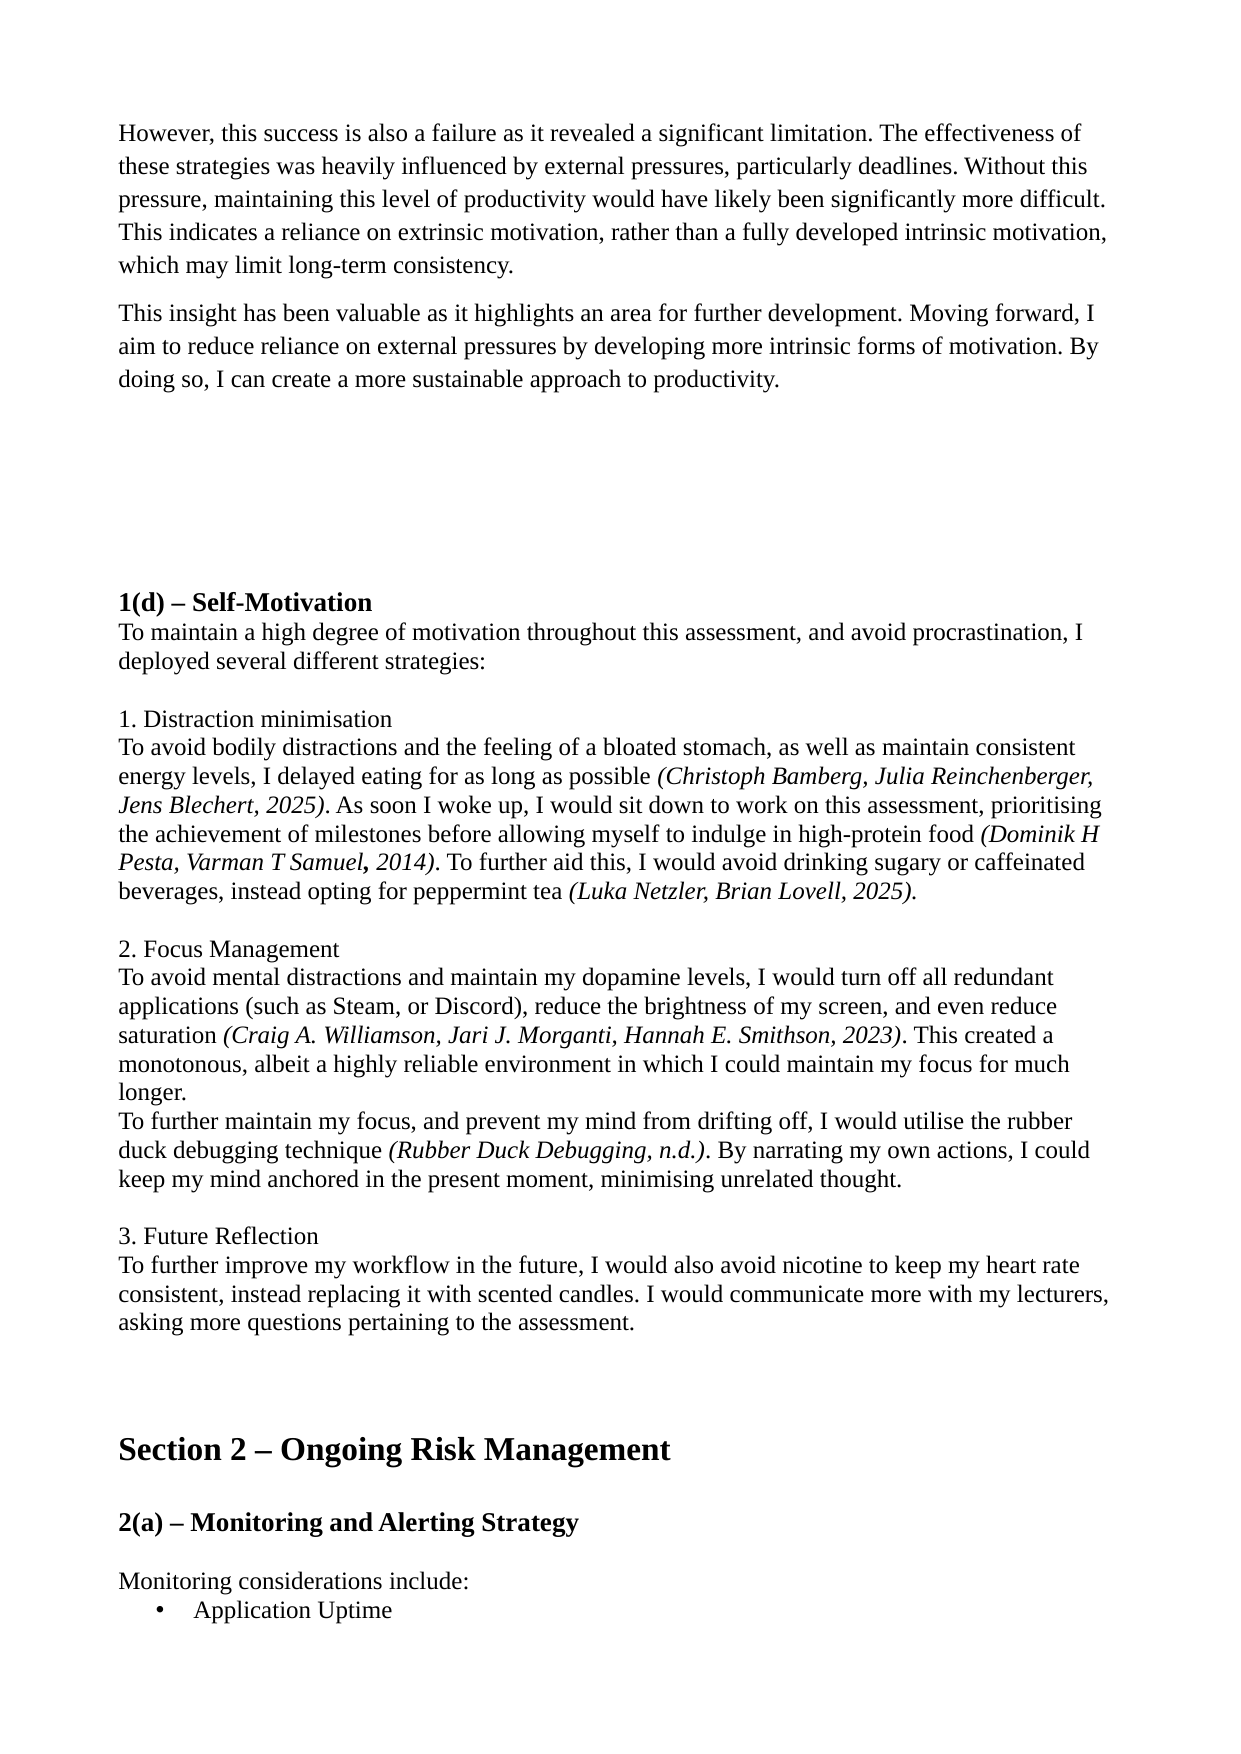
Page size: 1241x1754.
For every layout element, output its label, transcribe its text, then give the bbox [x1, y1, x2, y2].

text To further improve my workflow in the future, I would also avoid nicotine to keep my heart rate consistent, instead replacing it with scented candles. I would communicate more with my lecturers, asking more questions pertaining to the assessment. [118, 1250, 1122, 1336]
text 2. Focus Management [118, 934, 1122, 962]
text 3. Future Reflection [118, 1221, 1122, 1250]
text To further maintain my focus, and prevent my mind from drifting off, I would utilise the rubber duck debugging technique (Rubber Duck Debugging, n.d.). By narrating my own actions, I could keep my mind anchored in the present moment, minimising unrelated thought. [118, 1106, 1122, 1192]
text 2(a) – Monitoring and Alerting Strategy [118, 1506, 1122, 1537]
text Monitoring considerations include: [118, 1566, 1122, 1595]
text Section 2 – Ongoing Risk Management [118, 1430, 1122, 1468]
text To avoid mental distractions and maintain my dopamine levels, I would turn off all redundant applications (such as Steam, or Discord), reduce the brightness of my screen, and even reduce saturation (Craig A. Williamson, Jari J. Morganti, Hannah E. Smithson, 2023). This created a monotonous, albeit a highly reliable environment in which I could maintain my focus for much longer. [118, 962, 1122, 1106]
text 1. Distraction minimisation [118, 704, 1122, 732]
text To avoid bodily distractions and the feeling of a bloated stomach, as well as maintain consistent energy levels, I delayed eating for as long as possible (Christoph Bamberg, Julia Reinchenberger, Jens Blechert, 2025). As soon I woke up, I would sit down to work on this assessment, prioritising the achievement of milestones before allowing myself to indulge in high-protein food (Dominik H Pesta, Varman T Samuel, 2014). To further aid this, I would avoid drinking sugary or caffeinated beverages, instead opting for peppermint tea (Luka Netzler, Brian Lovell, 2025). [118, 732, 1122, 905]
list Application Uptime [156, 1595, 1122, 1624]
text However, this success is also a failure as it revealed a significant limitation. The effectiveness of these strategies was heavily influenced by external pressures, particularly deadlines. Without this pressure, maintaining this level of productivity would have likely been significantly more difficult. This indicates a reliance on extrinsic motivation, rather than a fully developed intrinsic motivation, which may limit long-term consistency. [118, 118, 1122, 279]
text To maintain a high degree of motivation throughout this assessment, and avoid procrastination, I deployed several different strategies: [118, 617, 1122, 675]
text This insight has been valuable as it highlights an area for further development. Moving forward, I aim to reduce reliance on external pressures by developing more intrinsic forms of motivation. By doing so, I can create a more sustainable approach to productivity. [118, 298, 1122, 393]
text 1(d) – Self-Motivation [118, 586, 1122, 617]
